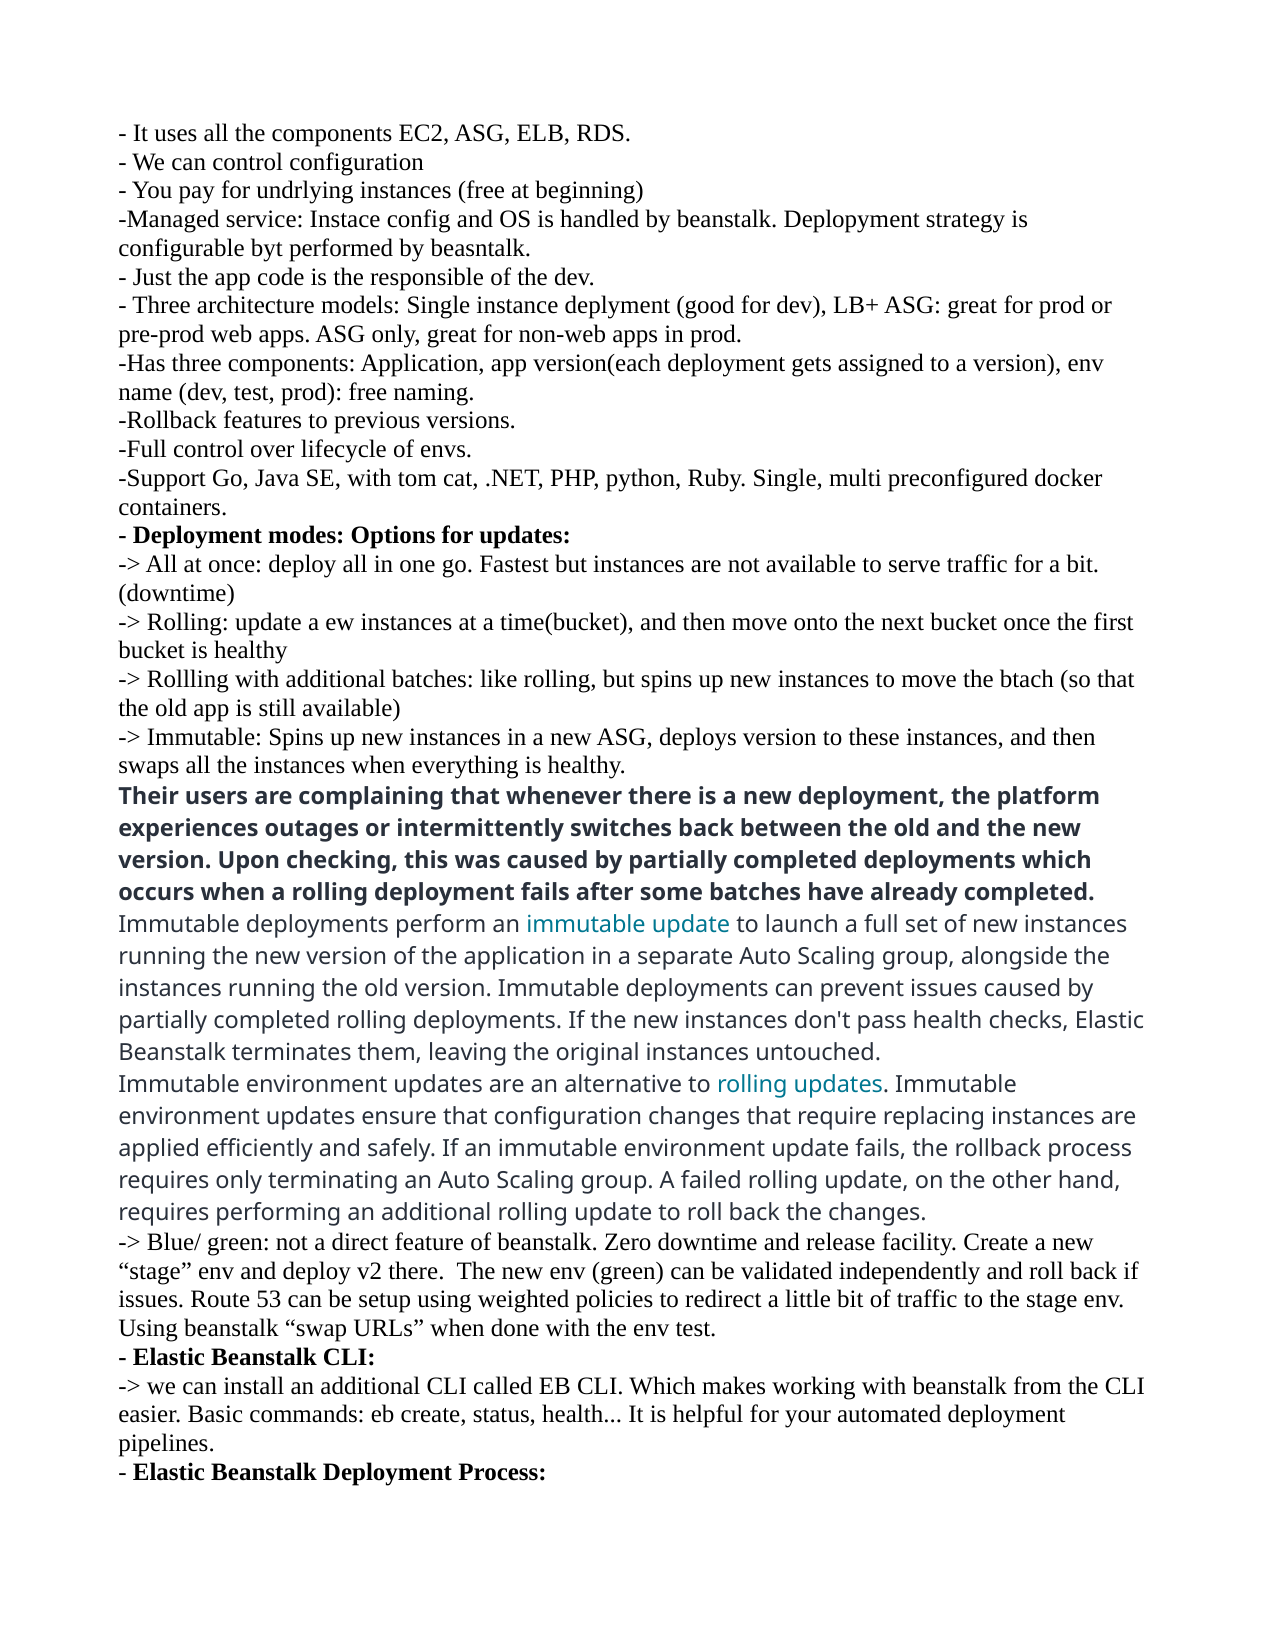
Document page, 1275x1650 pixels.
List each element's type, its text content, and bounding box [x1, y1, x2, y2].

text Their users are complaining that whenever there is a new deployment, the platform experiences outages or intermittently switches back between the old and the new version. Upon checking, this was caused by partially completed deployments which occurs when a rolling deployment fails after some batches have already completed. [118, 779, 1157, 907]
text -> Immutable: Spins up new instances in a new ASG, deploys version to these instances, and then swaps all the instances when everything is healthy. [118, 722, 1157, 779]
text - We can control configuration [118, 147, 1157, 176]
text -> Rolling: update a ew instances at a time(bucket), and then move onto the next bucket once the first bucket is healthy [118, 607, 1157, 664]
text -> Blue/ green: not a direct feature of beanstalk. Zero downtime and release facility. Create a new “stage” env and deploy v2 there. The new env (green) can be validated independently and roll back if issues. Route 53 can be setup using weighted policies to redirect a little bit of traffic to the stage env. Using beanstalk “swap URLs” when done with the env test. [118, 1227, 1157, 1342]
text - You pay for undrlying instances (free at beginning) [118, 176, 1157, 204]
text - It uses all the components EC2, ASG, ELB, RDS. [118, 118, 1157, 147]
text -Rollback features to previous versions. [118, 406, 1157, 434]
text -> All at once: deploy all in one go. Fastest but instances are not available to serve traffic for a bit. (downtime) [118, 549, 1157, 607]
text - Elastic Beanstalk CLI: -> we can install an additional CLI called EB CLI. Which makes working with beanstalk from the CLI easier. Basic commands: eb create, status, health... It is helpful for your automated deployment pipelines. [118, 1342, 1157, 1457]
text -> Rollling with additional batches: like rolling, but spins up new instances to move the btach (so that the old app is still available) [118, 664, 1157, 722]
text Immutable environment updates are an alternative to rolling updates. Immutable environment updates ensure that configuration changes that require replacing instances are applied efficiently and safely. If an immutable environment update fails, the rollback process requires only terminating an Auto Scaling group. A failed rolling update, on the other hand, requires performing an additional rolling update to roll back the changes. [118, 1067, 1157, 1227]
text - Deployment modes: Options for updates: [118, 521, 1157, 549]
text - Just the app code is the responsible of the dev. [118, 262, 1157, 291]
text - Three architecture models: Single instance deplyment (good for dev), LB+ ASG: great for prod or pre-prod web apps. ASG only, great for non-web apps in prod. [118, 291, 1157, 348]
text -Has three components: Application, app version(each deployment gets assigned to a version), env name (dev, test, prod): free naming. [118, 348, 1157, 406]
text -Support Go, Java SE, with tom cat, .NET, PHP, python, Ruby. Single, multi preconfigured docker containers. [118, 463, 1157, 521]
text -Full control over lifecycle of envs. [118, 434, 1157, 463]
text -Managed service: Instace config and OS is handled by beanstalk. Deplopyment strategy is configurable byt performed by beasntalk. [118, 204, 1157, 262]
text Immutable deployments perform an immutable update to launch a full set of new instances running the new version of the application in a separate Auto Scaling group, alongside the instances running the old version. Immutable deployments can prevent issues caused by partially completed rolling deployments. If the new instances don't pass health checks, Elastic Beanstalk terminates them, leaving the original instances untouched. [118, 907, 1157, 1067]
text - Elastic Beanstalk Deployment Process: [118, 1457, 1157, 1486]
